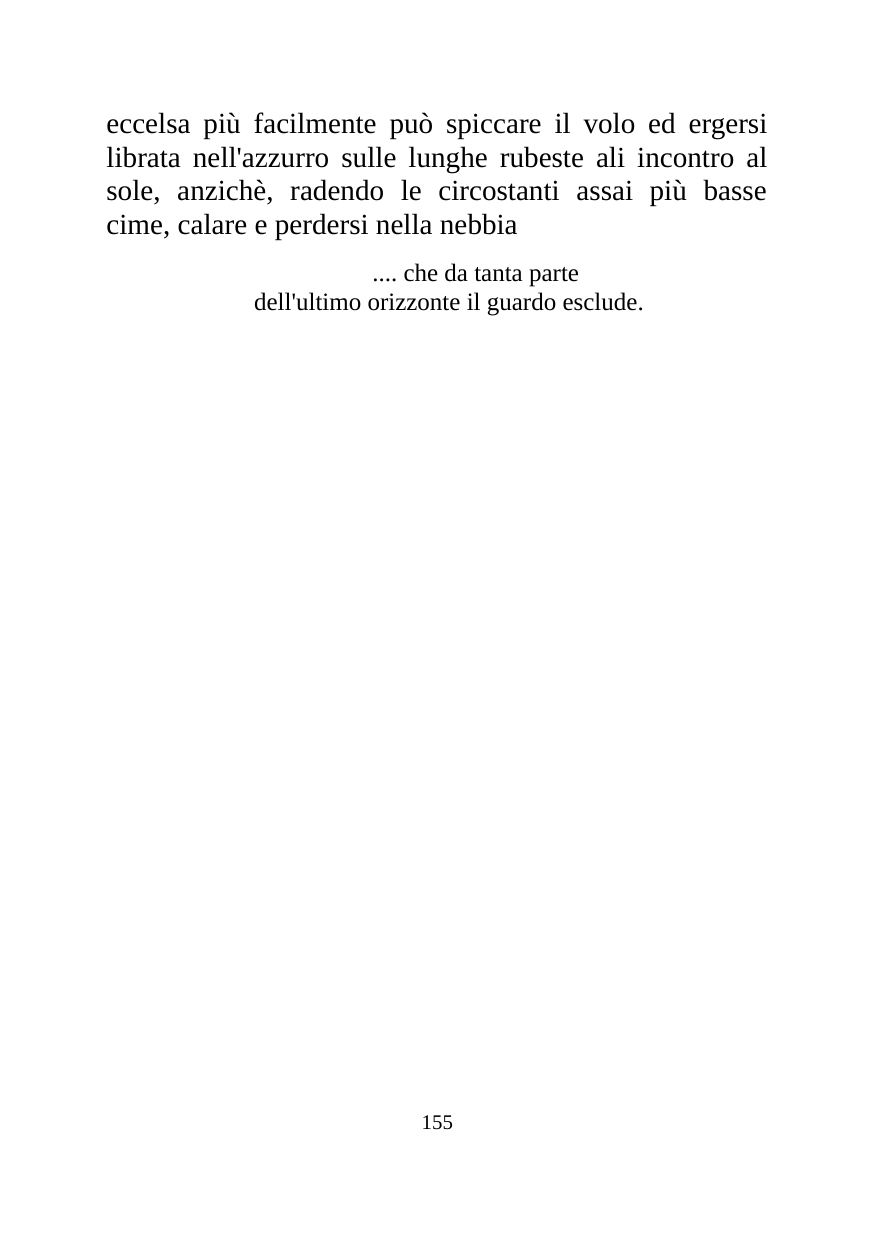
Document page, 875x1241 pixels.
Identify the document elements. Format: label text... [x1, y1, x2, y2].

text eccelsa più facilmente può spiccare il volo ed ergersi librata nell'azzurro sulle lunghe rubeste ali incontro al sole, anzichè, radendo le circostanti assai più basse cime, calare e perdersi nella nebbia [106, 106, 768, 240]
text .... che da tanta parte dell'ultimo orizzonte il guardo esclude. [254, 258, 768, 316]
